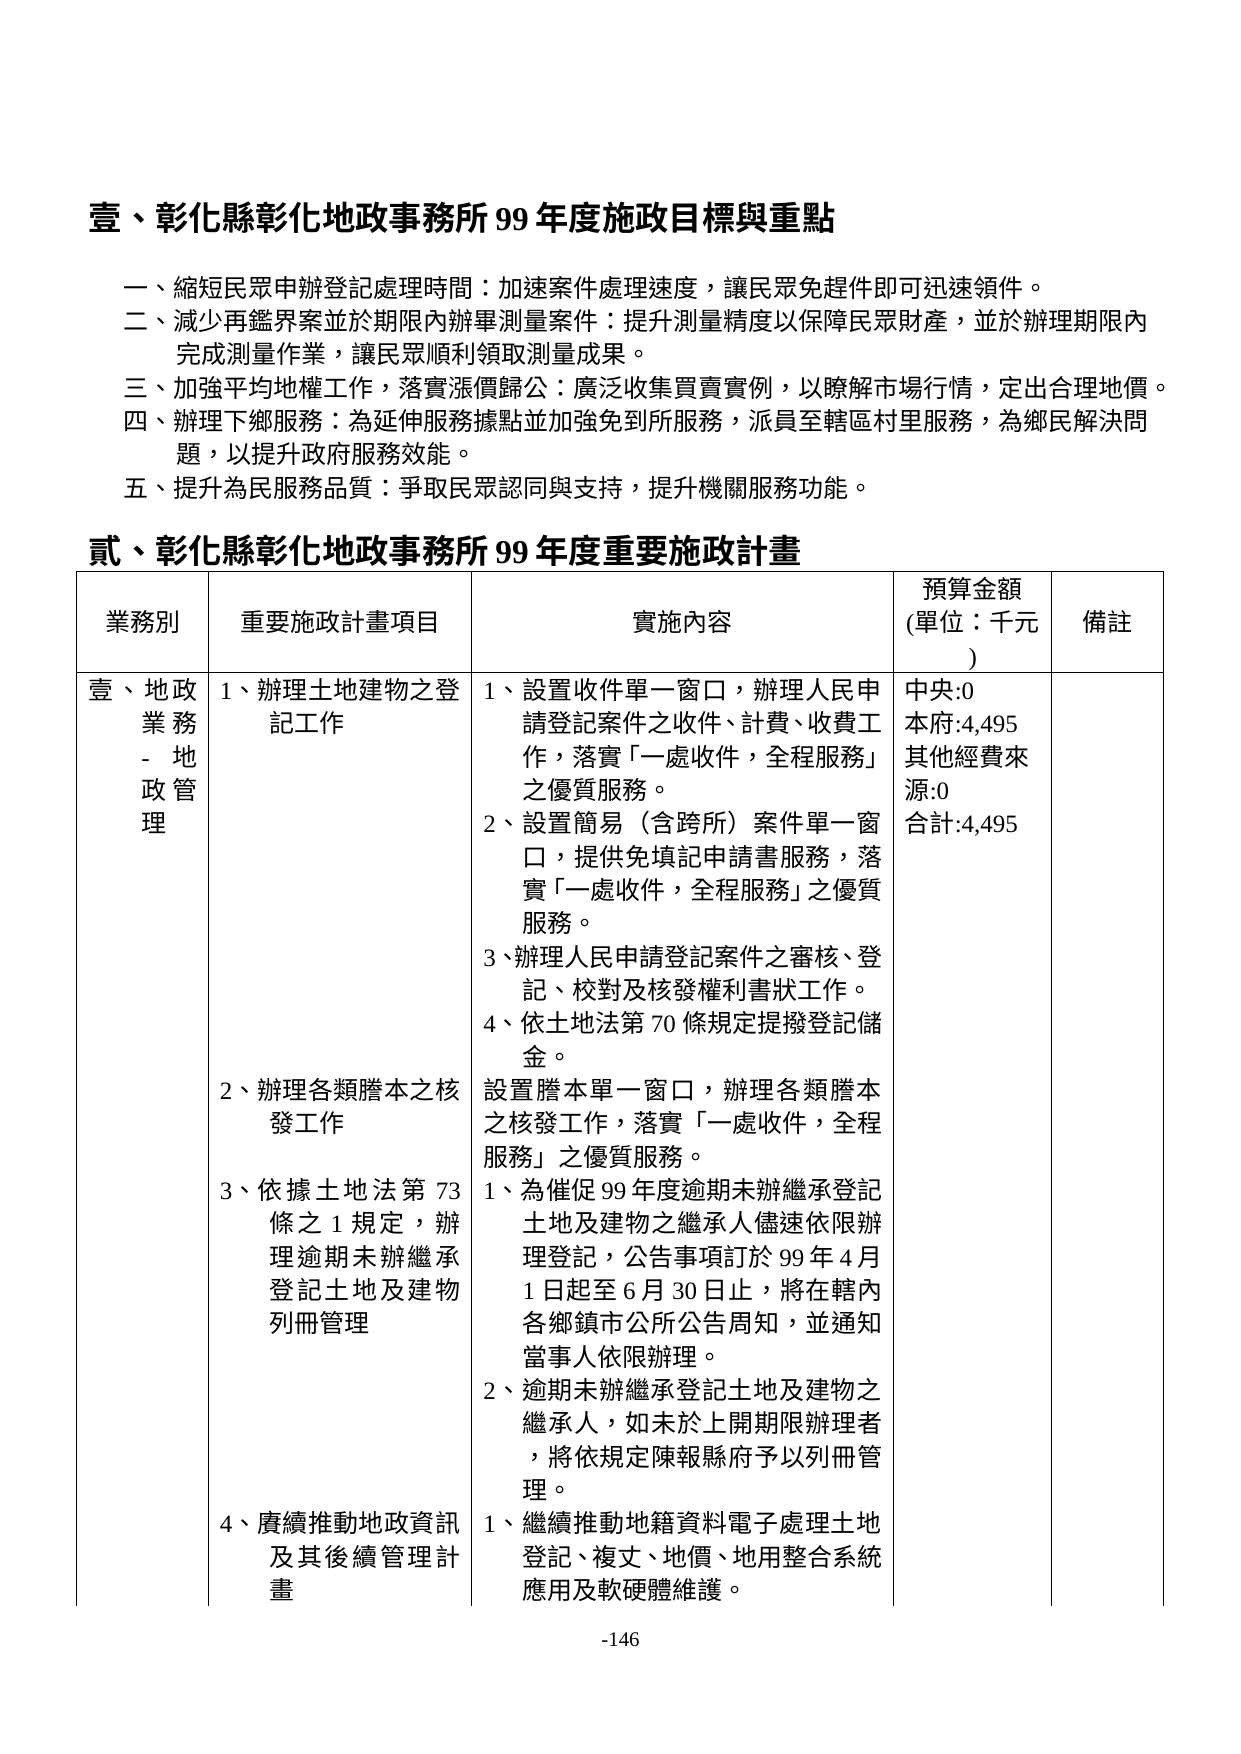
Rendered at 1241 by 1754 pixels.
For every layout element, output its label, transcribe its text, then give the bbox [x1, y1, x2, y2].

table_cell [77, 1173, 208, 1506]
table_header 業務別 [77, 572, 208, 672]
table_header 重要施政計畫項目 [209, 572, 471, 672]
table_cell 設置謄本單一窗口，辦理各類謄本之核發工作，落實「一處收件，全程服務」之優質服務。 [472, 1073, 893, 1173]
table_header 實施內容 [472, 572, 893, 672]
table_cell [1052, 673, 1163, 1073]
table_cell 1、為催促99年度逾期未辦繼承登記土地及建物之繼承人儘速依限辦理登記，公告事項訂於99年4月1日起至6月30日止，將在轄內各鄉鎮市公所公告周知，並通知當事人依限辦理。 2、逾期未辦繼承登記土地及建物之繼承人，如未於上開期限辦理者，將依規定陳報縣府予以列冊管理。 [472, 1173, 893, 1506]
text 貳、彰化縣彰化地政事務所99年度重要施政計畫 [88, 537, 1152, 571]
table_cell 依據土地法第73條之1規定，辦理逾期未辦繼承登記土地及建物列冊管理 [209, 1173, 471, 1506]
table_cell 1、設置收件單一窗口，辦理人民申請登記案件之收件、計費、收費工作，落實「一處收件，全程服務」之優質服務。 2、設置簡易（含跨所）案件單一窗口，提供免填記申請書服務，落實「一處收件，全程服務」之優質服務。 3、辦理人民申請登記案件之審核、登記、校對及核發權利書狀工作。 4、依土地法第70 條規定提撥登記儲金。 [472, 673, 893, 1073]
table_cell [1052, 1173, 1163, 1506]
table_cell 賡續推動地政資訊及其後續管理計畫 [209, 1506, 471, 1606]
table_cell [1052, 1506, 1163, 1606]
text 四、辦理下鄉服務：為延伸服務據點並加強免到所服務，派員至轄區村里服務，為鄉民解決問題，以提升政府服務效能。 [123, 404, 1152, 471]
table_cell 1、繼續推動地籍資料電子處理土地登記、複丈、地價、地用整合系統應用及軟硬體維護。 [472, 1506, 893, 1606]
table_cell 辦理土地建物之登記工作 [209, 673, 471, 1073]
table_cell 中央:0 本府:4,495 其他經費來源:0 合計:4,495 [894, 673, 1051, 1073]
text 一、縮短民眾申辦登記處理時間：加速案件處理速度，讓民眾免趕件即可迅速領件。 [123, 271, 1152, 304]
table_cell [1052, 1073, 1163, 1173]
text 五、提升為民服務品質：爭取民眾認同與支持，提升機關服務功能。 [123, 471, 1152, 504]
table_cell [894, 1073, 1051, 1173]
text 三、加強平均地權工作，落實漲價歸公：廣泛收集買賣實例，以瞭解市場行情，定出合理地價。 [123, 371, 1152, 404]
table_cell 辦理各類謄本之核發工作 [209, 1073, 471, 1173]
table_cell [894, 1506, 1051, 1606]
table_cell 壹、地政業務-地政管理 [77, 673, 208, 1073]
table_cell [894, 1173, 1051, 1506]
table_cell [77, 1506, 208, 1606]
table_header 預算金額 (單位：千元) [894, 572, 1051, 672]
table_header 備註 [1052, 572, 1163, 672]
text 壹、彰化縣彰化地政事務所99年度施政目標與重點 [88, 204, 1152, 237]
text 二、減少再鑑界案並於期限內辦畢測量案件：提升測量精度以保障民眾財產，並於辦理期限內完成測量作業，讓民眾順利領取測量成果。 [123, 304, 1152, 371]
table_cell [77, 1073, 208, 1173]
